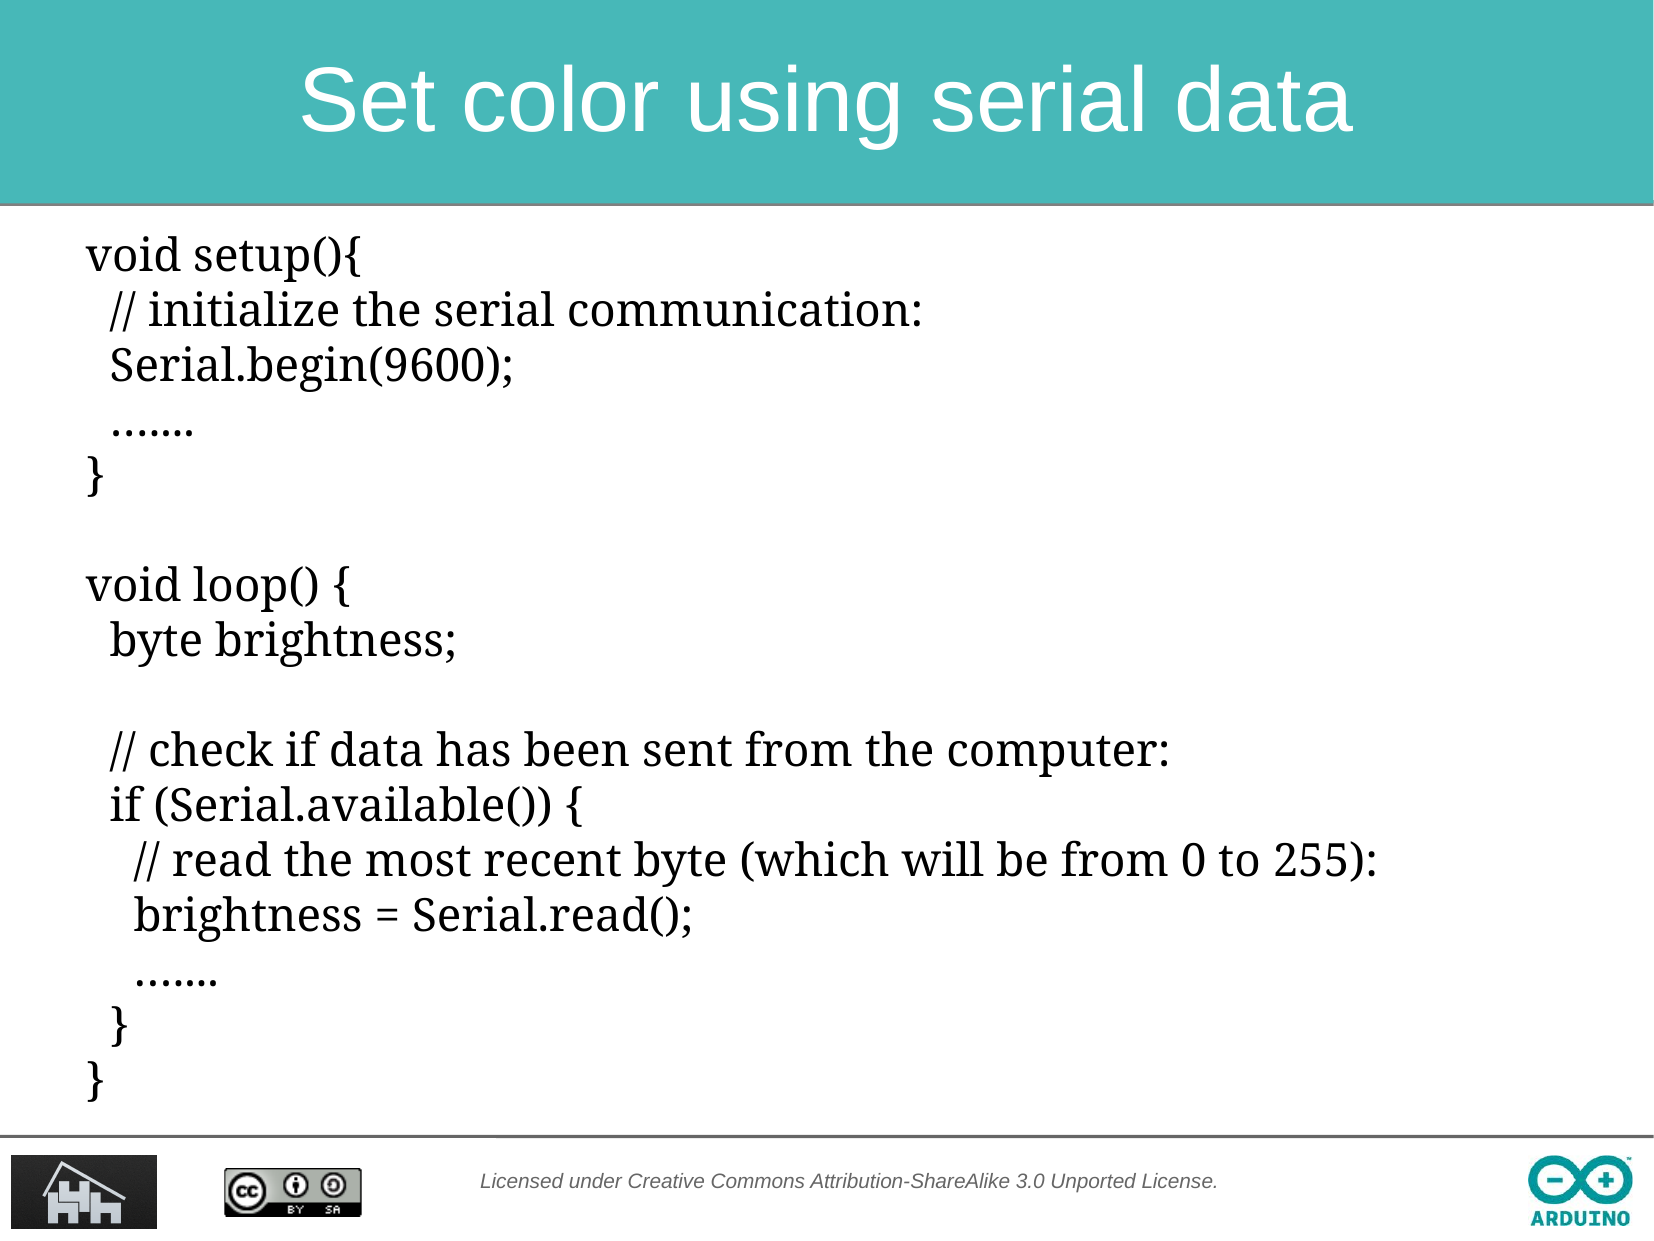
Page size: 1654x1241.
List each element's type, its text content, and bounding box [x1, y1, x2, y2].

picture [11, 1155, 157, 1229]
picture [224, 1168, 362, 1217]
picture [1498, 1149, 1654, 1233]
text_box void setup(){ // initialize the serial communication: Serial.begin(9600); ….... } void loop() { byte brightness; // check if data has been sent from the computer: if (Serial.available()) { // read the most recent byte (which will be from 0 to 255): brightness = Serial.read(); ….... } } [70, 218, 1601, 1114]
title Set color using serial data [0, 0, 1654, 204]
